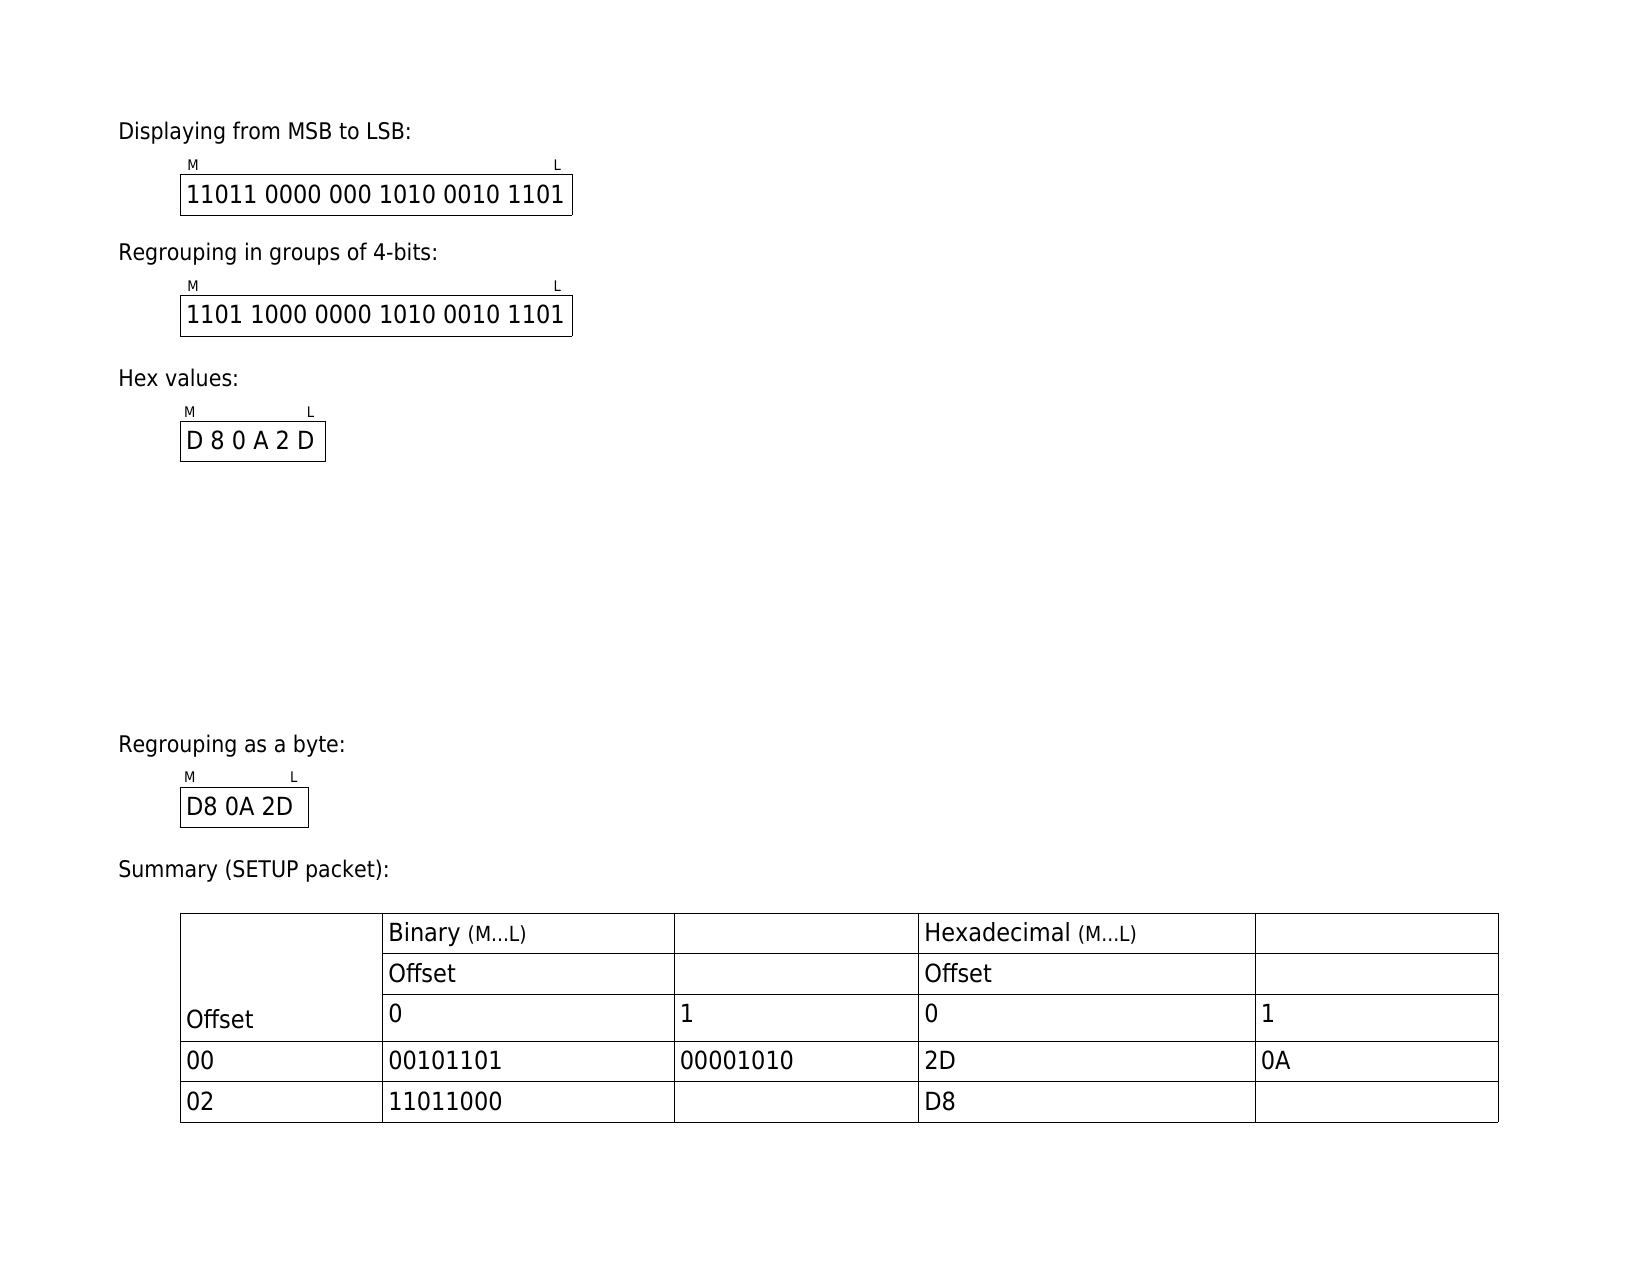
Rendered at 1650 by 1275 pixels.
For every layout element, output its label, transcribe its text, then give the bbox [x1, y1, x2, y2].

table_header 1101 1000 0000 1010 0010 1101 [181, 296, 572, 336]
text Displaying from MSB to LSB: [118, 118, 1532, 145]
text Regrouping in groups of 4-bits: [118, 239, 1532, 266]
table_cell 0 [919, 995, 1255, 1041]
table_cell 00 [181, 1042, 382, 1081]
table_header [675, 914, 918, 953]
text M L [118, 145, 1532, 174]
text Regrouping as a byte: [118, 731, 1532, 757]
table_cell 11011000 [383, 1082, 674, 1122]
table_cell [675, 954, 918, 994]
text M L [118, 266, 1532, 295]
table_cell 1 [1256, 995, 1498, 1041]
table_header Hexadecimal (M...L) [919, 914, 1255, 953]
table_header Binary (M...L) [383, 914, 674, 953]
table_cell D8 [919, 1082, 1255, 1122]
table_header Offset [181, 914, 382, 1041]
table_header D8 0A 2D [181, 788, 308, 827]
table_cell 00101101 [383, 1042, 674, 1081]
text M L [118, 757, 1532, 787]
table_cell 00001010 [675, 1042, 918, 1081]
text Hex values: [118, 365, 1532, 392]
table_cell 02 [181, 1082, 382, 1122]
table_cell [1256, 954, 1498, 994]
table_cell 1 [675, 995, 918, 1041]
table_cell Offset [919, 954, 1255, 994]
table_cell Offset [383, 954, 674, 994]
table_cell [1256, 1082, 1498, 1122]
table_cell 0 [383, 995, 674, 1041]
text M L [118, 392, 1532, 421]
table_cell 0A [1256, 1042, 1498, 1081]
table_cell [675, 1082, 918, 1122]
text Summary (SETUP packet): [118, 857, 1532, 883]
table_header D 8 0 A 2 D [181, 422, 325, 461]
table_header 11011 0000 000 1010 0010 1101 [181, 175, 572, 215]
table_header [1256, 914, 1498, 953]
table_cell 2D [919, 1042, 1255, 1081]
